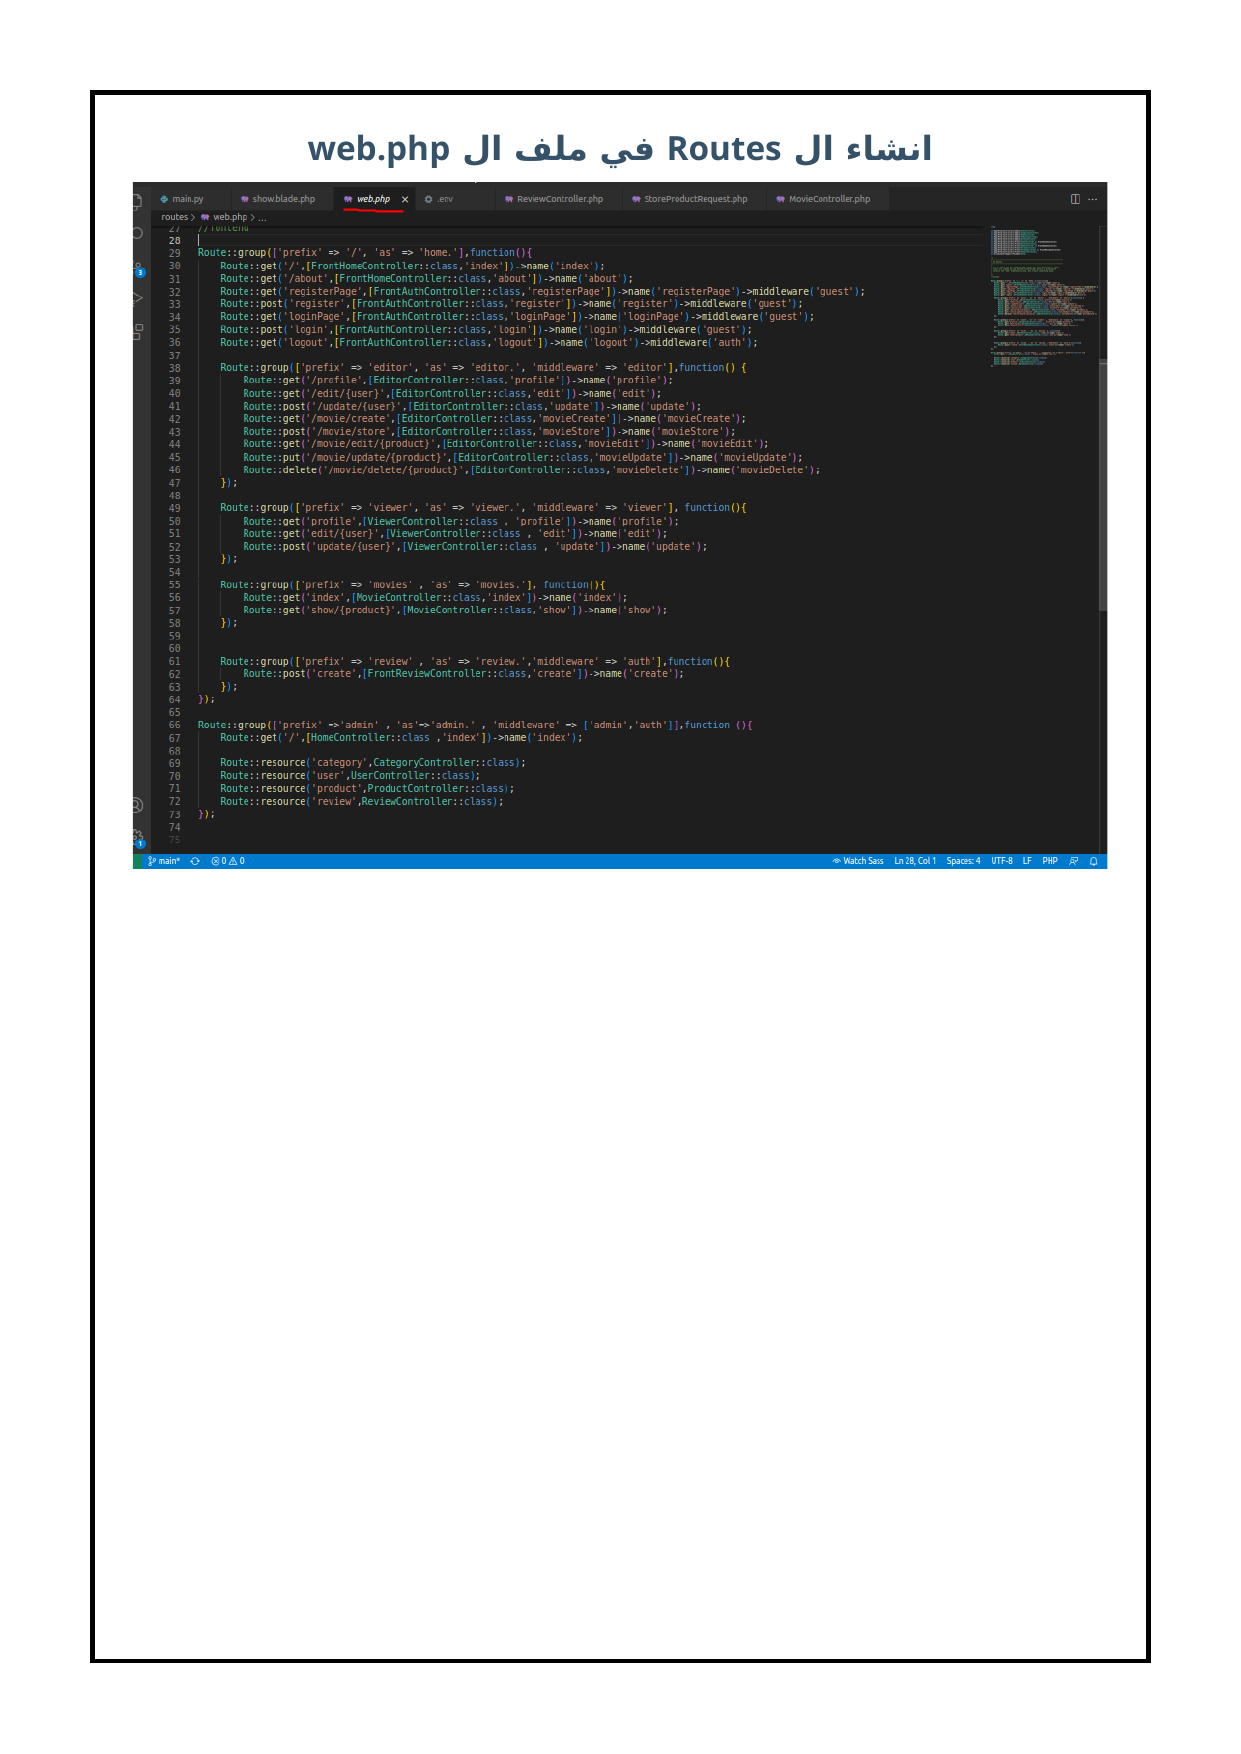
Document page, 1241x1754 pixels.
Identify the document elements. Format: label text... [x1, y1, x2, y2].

picture [132, 182, 1108, 869]
subtitle انشاء ال Routes في ملف ال web.php [125, 125, 1116, 170]
